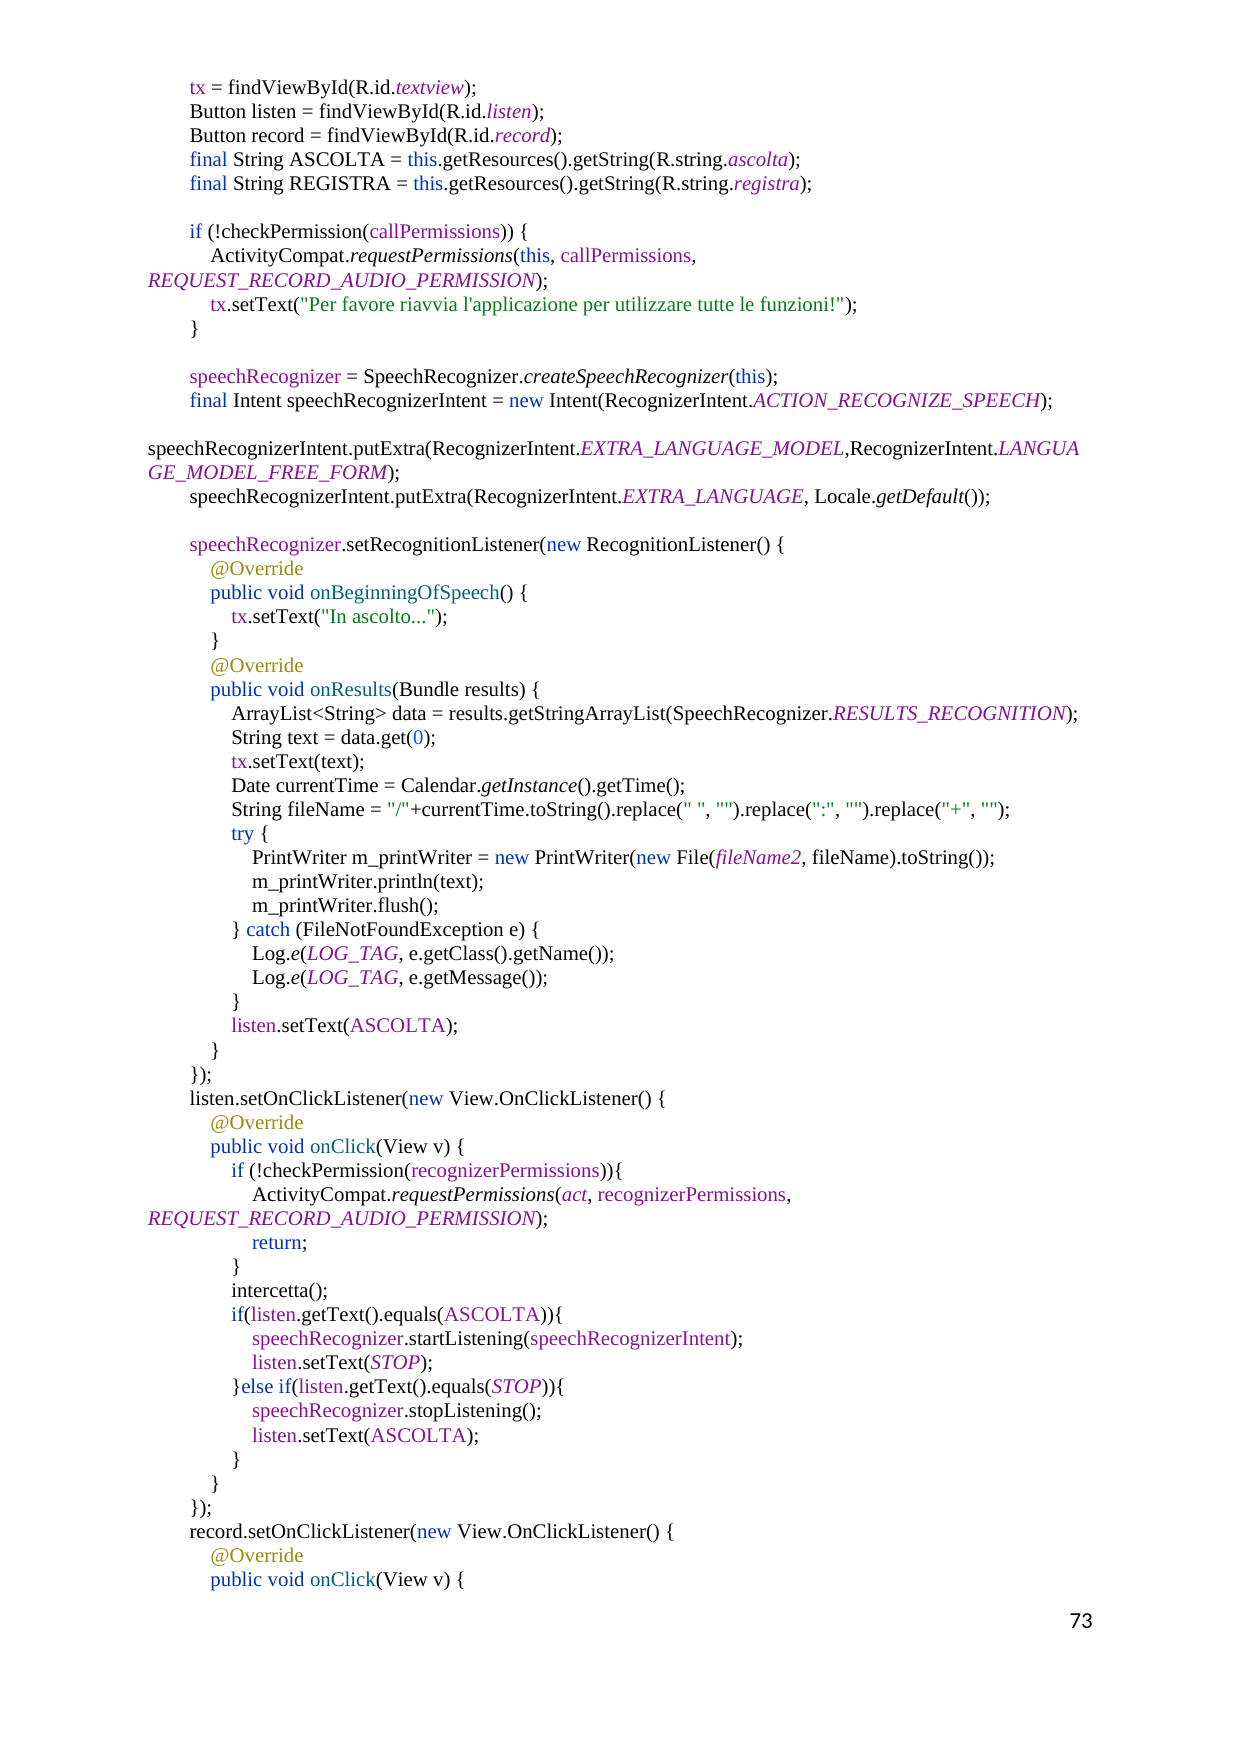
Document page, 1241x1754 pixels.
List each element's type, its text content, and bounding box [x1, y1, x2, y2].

text tx = findViewById(R.id.textview); Button listen = findViewById(R.id.listen); Button record = findViewById(R.id.record); final String ASCOLTA = this.getResources().getString(R.string.ascolta); final String REGISTRA = this.getResources().getString(R.string.registra); if (!checkPermission(callPermissions)) { ActivityCompat.requestPermissions(this, callPermissions, REQUEST_RECORD_AUDIO_PERMISSION); tx.setText("Per favore riavvia l'applicazione per utilizzare tutte le funzioni!"); } speechRecognizer = SpeechRecognizer.createSpeechRecognizer(this); final Intent speechRecognizerIntent = new Intent(RecognizerIntent.ACTION_RECOGNIZE_SPEECH); speechRecognizerIntent.putExtra(RecognizerIntent.EXTRA_LANGUAGE_MODEL,RecognizerIntent.LANGUAGE_MODEL_FREE_FORM); speechRecognizerIntent.putExtra(RecognizerIntent.EXTRA_LANGUAGE, Locale.getDefault()); speechRecognizer.setRecognitionListener(new RecognitionListener() { @Override public void onBeginningOfSpeech() { tx.setText("In ascolto..."); } @Override public void onResults(Bundle results) { ArrayList<String> data = results.getStringArrayList(SpeechRecognizer.RESULTS_RECOGNITION); String text = data.get(0); tx.setText(text); Date currentTime = Calendar.getInstance().getTime(); String fileName = "/"+currentTime.toString().replace(" ", "").replace(":", "").replace("+", ""); try { PrintWriter m_printWriter = new PrintWriter(new File(fileName2, fileName).toString()); m_printWriter.println(text); m_printWriter.flush(); } catch (FileNotFoundException e) { Log.e(LOG_TAG, e.getClass().getName()); Log.e(LOG_TAG, e.getMessage()); } listen.setText(ASCOLTA); } }); listen.setOnClickListener(new View.OnClickListener() { @Override public void onClick(View v) { if (!checkPermission(recognizerPermissions)){ ActivityCompat.requestPermissions(act, recognizerPermissions, REQUEST_RECORD_AUDIO_PERMISSION); return; } intercetta(); if(listen.getText().equals(ASCOLTA)){ speechRecognizer.startListening(speechRecognizerIntent); listen.setText(STOP); }else if(listen.getText().equals(STOP)){ speechRecognizer.stopListening(); listen.setText(ASCOLTA); } } }); record.setOnClickListener(new View.OnClickListener() { @Override public void onClick(View v) { [148, 75, 1092, 1591]
